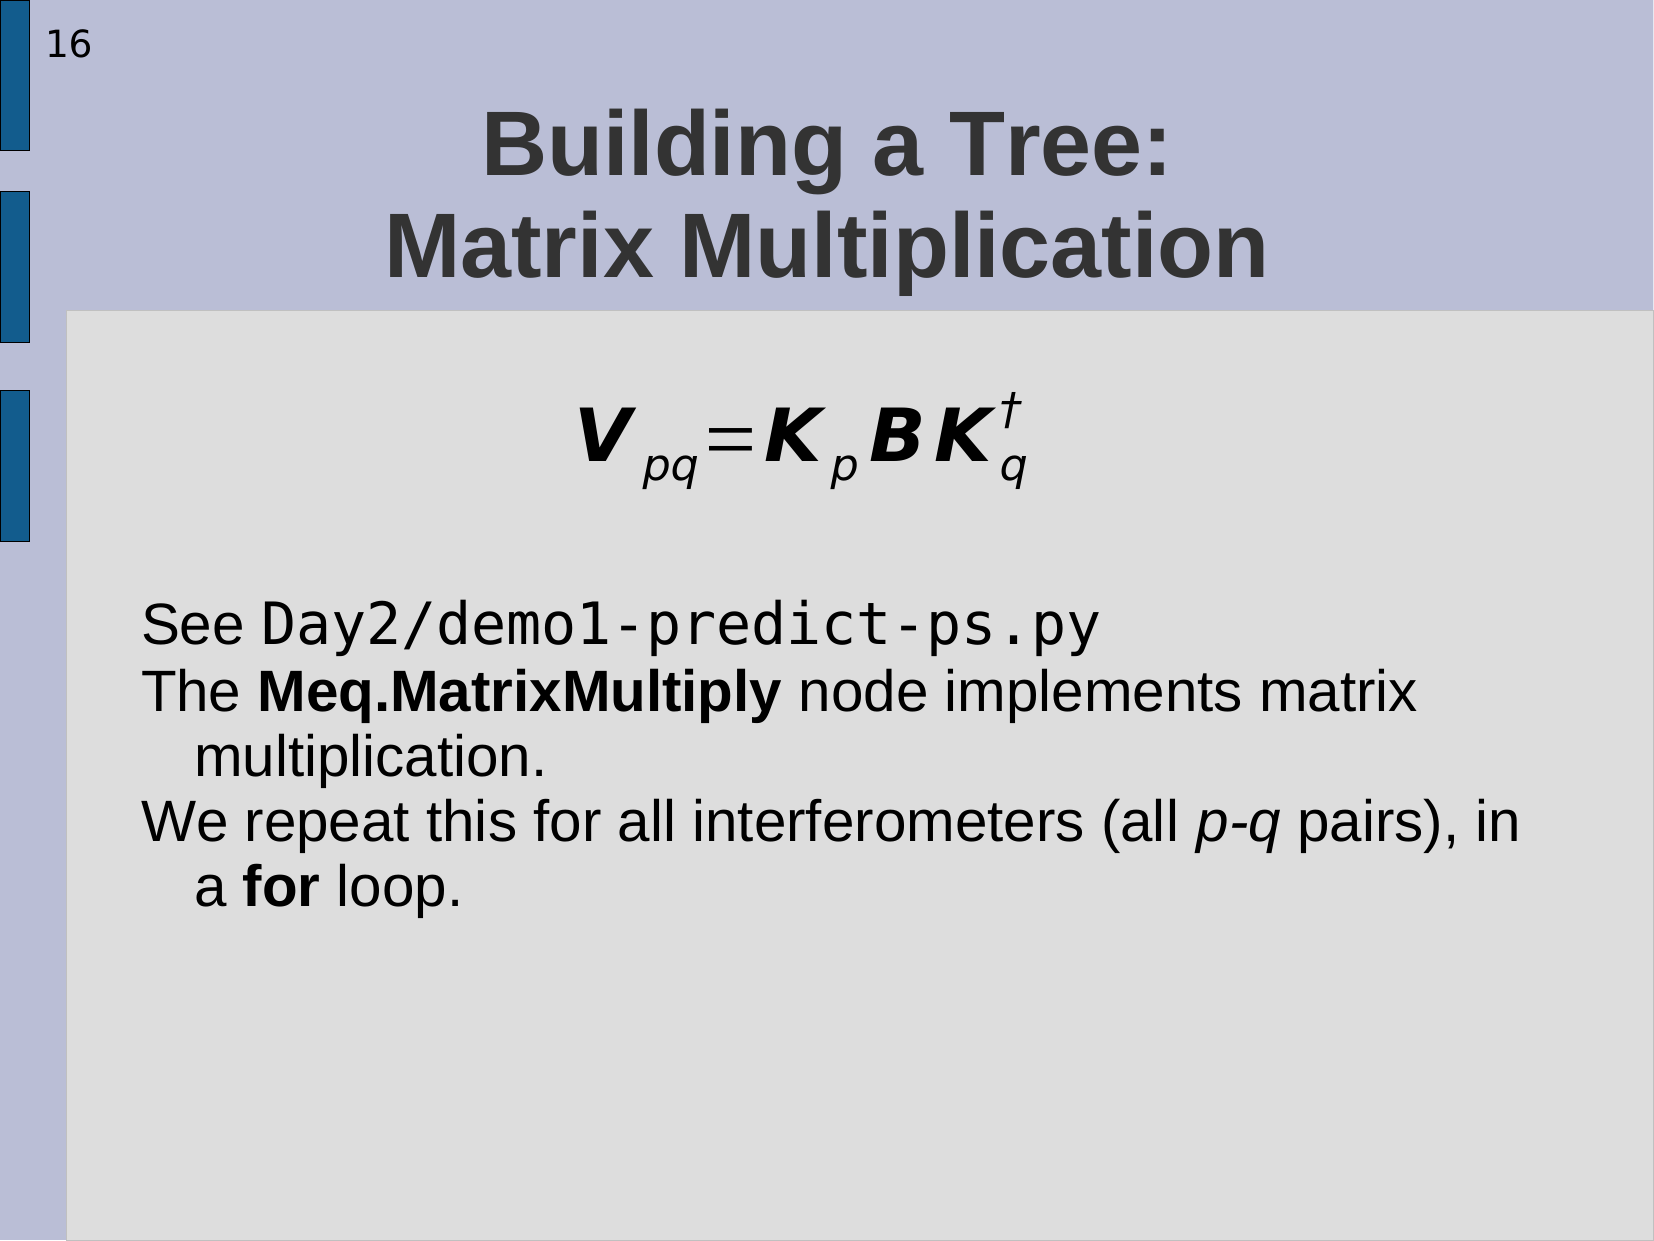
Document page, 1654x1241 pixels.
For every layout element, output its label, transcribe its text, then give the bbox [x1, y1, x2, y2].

chart [568, 383, 1034, 491]
list See Day2/demo1-predict-ps.py The Meq.MatrixMultiply node implements matrix multiplication. We repeat this for all interferometers (all p-q pairs), in a for loop. [123, 590, 1536, 930]
title Building a Tree: Matrix Multiplication [121, 87, 1534, 302]
text_box [32, 15, 267, 89]
